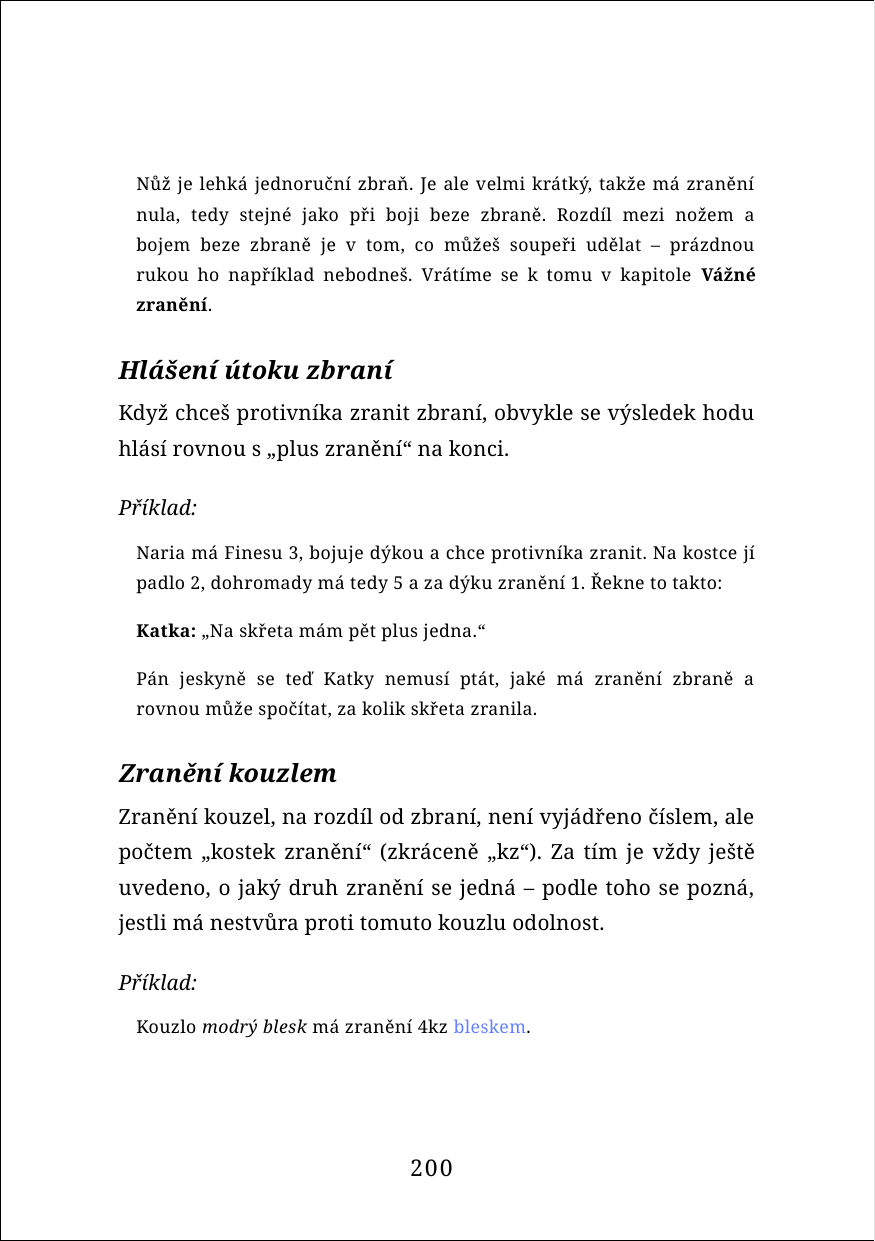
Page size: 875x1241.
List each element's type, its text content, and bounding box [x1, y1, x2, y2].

text Pán jeskyně se teď Katky nemusí ptát, jaké má zranění zbraně a rovnou může spočítat, za kolik skřeta zranila. [136, 666, 756, 721]
text Příklad: [118, 493, 756, 521]
text Příklad: [118, 968, 756, 996]
text Zranění kouzel, na rozdíl od zbraní, není vyjádřeno číslem, ale počtem „kostek zranění“ (zkráceně „kz“). Za tím je vždy ještě uvedeno, o jaký druh zranění se jedná – podle toho se pozná, jestli má nestvůra proti tomuto kouzlu odolnost. [118, 802, 756, 937]
subtitle Zranění kouzlem [118, 756, 756, 790]
text Když chceš protivníka zranit zbraní, obvykle se výsledek hodu hlásí rovnou s „plus zranění“ na konci. [118, 398, 756, 462]
text Katka: „Na skřeta mám pět plus jedna.“ [136, 618, 756, 642]
text Nůž je lehká jednoruční zbraň. Je ale velmi krátký, takže má zranění nula, tedy stejné jako při boji beze zbraně. Rozdíl mezi nožem a bojem beze zbraně je v tom, co můžeš soupeři udělat – prázdnou rukou ho například nebodneš. Vrátíme se k tomu v kapitole Vážné zranění. [136, 172, 756, 317]
subtitle Hlášení útoku zbraní [118, 352, 756, 386]
text Kouzlo modrý blesk má zranění 4kz bleskem. [136, 1015, 756, 1039]
text Naria má Finesu 3, bojuje dýkou a chce protivníka zranit. Na kostce jí padlo 2, dohromady má tedy 5 a za dýku zranění 1. Řekne to takto: [136, 540, 756, 594]
